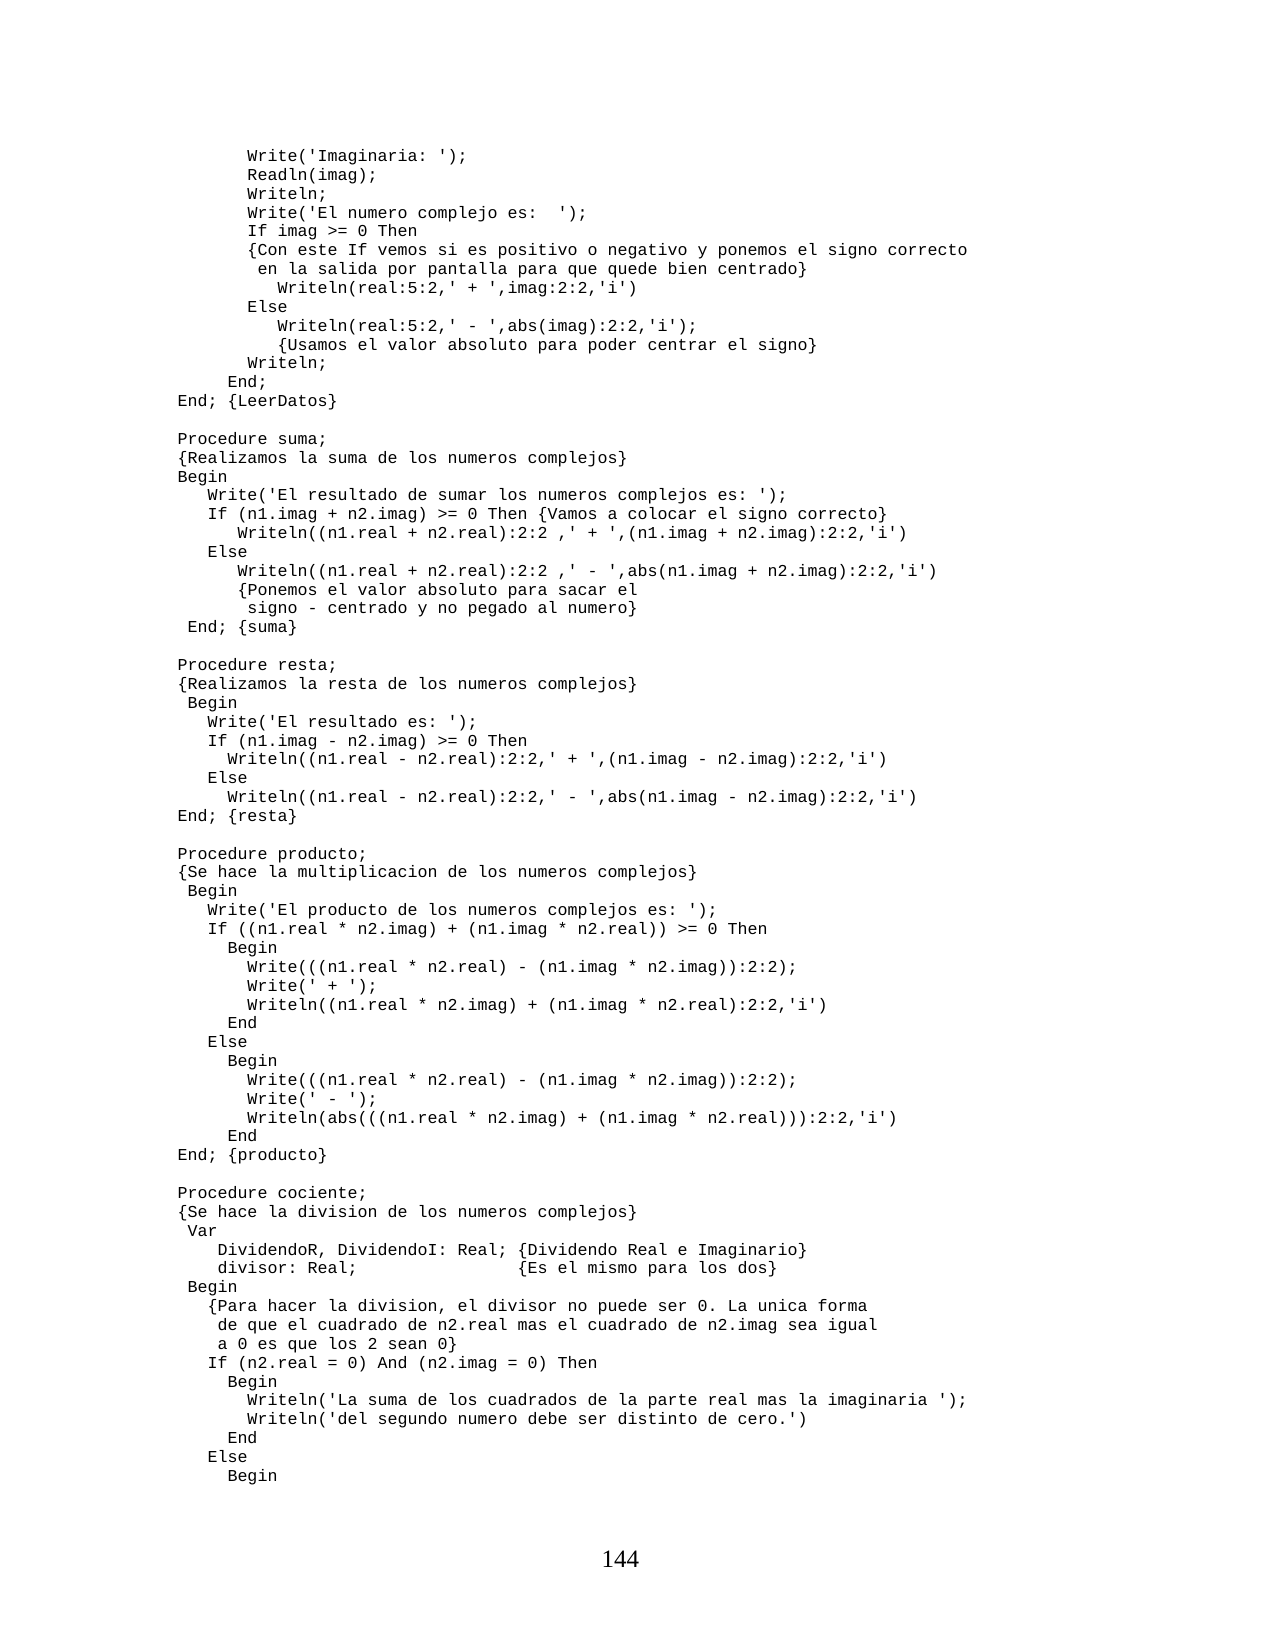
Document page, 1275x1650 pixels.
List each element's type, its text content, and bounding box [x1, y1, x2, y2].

text Writeln('La suma de los cuadrados de la parte real mas la imaginaria '); [177, 1392, 1098, 1411]
text Writeln(real:5:2,' + ',imag:2:2,'i') [177, 279, 1098, 298]
text Begin [177, 468, 1098, 487]
text {Para hacer la division, el divisor no puede ser 0. La unica forma [177, 1298, 1098, 1317]
text Begin [177, 883, 1098, 902]
text Writeln; [177, 185, 1098, 204]
text End; {suma} [177, 619, 1098, 638]
text divisor: Real; {Es el mismo para los dos} [177, 1260, 1098, 1279]
text signo - centrado y no pegado al numero} [177, 600, 1098, 619]
text End; {LeerDatos} [177, 393, 1098, 412]
text Procedure suma; [177, 430, 1098, 449]
text Else [177, 1034, 1098, 1053]
text Write(((n1.real * n2.real) - (n1.imag * n2.imag)):2:2); [177, 1071, 1098, 1090]
text Procedure cociente; [177, 1184, 1098, 1203]
text Write('El numero complejo es: '); [177, 204, 1098, 223]
text Begin [177, 1279, 1098, 1298]
text {Realizamos la suma de los numeros complejos} [177, 449, 1098, 468]
text Write(((n1.real * n2.real) - (n1.imag * n2.imag)):2:2); [177, 958, 1098, 977]
text Writeln((n1.real + n2.real):2:2 ,' - ',abs(n1.imag + n2.imag):2:2,'i') [177, 562, 1098, 581]
text If (n1.imag - n2.imag) >= 0 Then [177, 732, 1098, 751]
text {Con este If vemos si es positivo o negativo y ponemos el signo correcto [177, 242, 1098, 261]
text Procedure producto; [177, 845, 1098, 864]
text {Ponemos el valor absoluto para sacar el [177, 581, 1098, 600]
text If (n2.real = 0) And (n2.imag = 0) Then [177, 1354, 1098, 1373]
text Write('Imaginaria: '); [177, 148, 1098, 166]
text End; {producto} [177, 1147, 1098, 1166]
text Writeln((n1.real * n2.imag) + (n1.imag * n2.real):2:2,'i') [177, 996, 1098, 1015]
text Var [177, 1222, 1098, 1241]
text Begin [177, 1467, 1098, 1486]
text DividendoR, DividendoI: Real; {Dividendo Real e Imaginario} [177, 1241, 1098, 1260]
text Begin [177, 1053, 1098, 1071]
text Writeln(real:5:2,' - ',abs(imag):2:2,'i'); [177, 317, 1098, 336]
text de que el cuadrado de n2.real mas el cuadrado de n2.imag sea igual [177, 1317, 1098, 1335]
text Begin [177, 939, 1098, 958]
text Writeln(abs(((n1.real * n2.imag) + (n1.imag * n2.real))):2:2,'i') [177, 1109, 1098, 1128]
text Else [177, 543, 1098, 562]
text Writeln((n1.real + n2.real):2:2 ,' + ',(n1.imag + n2.imag):2:2,'i') [177, 525, 1098, 543]
text Else [177, 1448, 1098, 1467]
text End; [177, 374, 1098, 393]
text End [177, 1128, 1098, 1147]
text {Realizamos la resta de los numeros complejos} [177, 676, 1098, 694]
text Begin [177, 694, 1098, 713]
text If imag >= 0 Then [177, 223, 1098, 242]
text End [177, 1430, 1098, 1448]
text If ((n1.real * n2.imag) + (n1.imag * n2.real)) >= 0 Then [177, 921, 1098, 939]
text If (n1.imag + n2.imag) >= 0 Then {Vamos a colocar el signo correcto} [177, 506, 1098, 525]
text Readln(imag); [177, 166, 1098, 185]
text Procedure resta; [177, 657, 1098, 676]
text Write(' + '); [177, 977, 1098, 996]
text Begin [177, 1373, 1098, 1392]
text Else [177, 770, 1098, 789]
text en la salida por pantalla para que quede bien centrado} [177, 261, 1098, 279]
text Writeln((n1.real - n2.real):2:2,' - ',abs(n1.imag - n2.imag):2:2,'i') [177, 789, 1098, 807]
text {Se hace la division de los numeros complejos} [177, 1203, 1098, 1222]
text Else [177, 298, 1098, 317]
text End [177, 1015, 1098, 1034]
text a 0 es que los 2 sean 0} [177, 1335, 1098, 1354]
text Write(' - '); [177, 1090, 1098, 1109]
text {Usamos el valor absoluto para poder centrar el signo} [177, 336, 1098, 355]
text Writeln((n1.real - n2.real):2:2,' + ',(n1.imag - n2.imag):2:2,'i') [177, 751, 1098, 770]
text Writeln('del segundo numero debe ser distinto de cero.') [177, 1411, 1098, 1430]
text Write('El producto de los numeros complejos es: '); [177, 902, 1098, 921]
text Write('El resultado es: '); [177, 713, 1098, 732]
text End; {resta} [177, 807, 1098, 826]
text Write('El resultado de sumar los numeros complejos es: '); [177, 487, 1098, 506]
text {Se hace la multiplicacion de los numeros complejos} [177, 864, 1098, 883]
text Writeln; [177, 355, 1098, 374]
